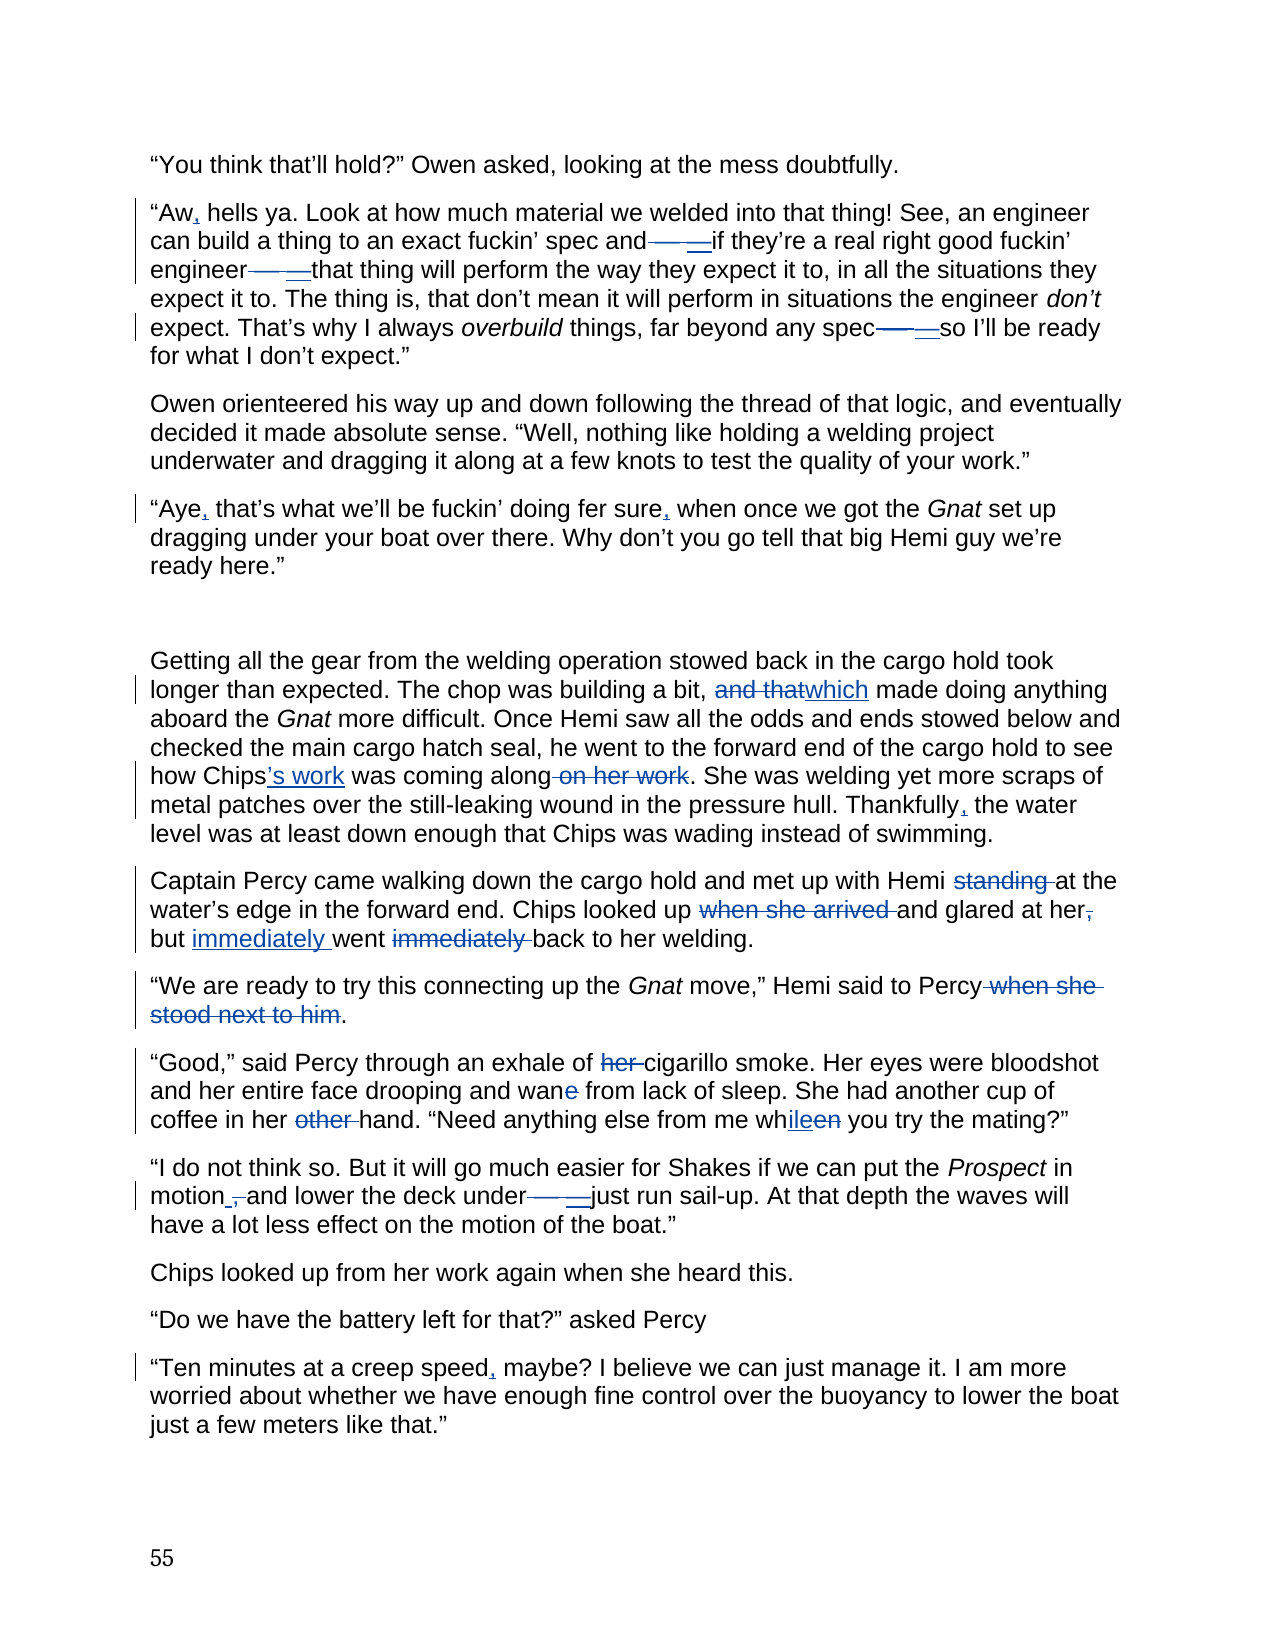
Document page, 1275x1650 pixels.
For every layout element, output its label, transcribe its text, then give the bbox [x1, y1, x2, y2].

text “Ten minutes at a creep speed, maybe? I believe we can just manage it. I am more worried about whether we have enough fine control over the buoyancy to lower the boat just a few meters like that.” [150, 1352, 1125, 1439]
text Chips looked up from her work again when she heard this. [150, 1257, 1125, 1286]
text Captain Percy came walking down the cargo hold and met up with Hemi at the water’s edge in the forward end. Chips looked up and glared at her but immediately went back to her welding. [150, 866, 1125, 952]
text “We are ready to try this connecting up the Gnat move,” Hemi said to Percy. [150, 971, 1125, 1029]
text Owen orienteered his way up and down following the thread of that logic, and eventually decided it made absolute sense. “Well, nothing like holding a welding project underwater and dragging it along at a few knots to test the quality of your work.” [150, 389, 1125, 475]
text “Do we have the battery left for that?” asked Percy [150, 1305, 1125, 1334]
text “You think that’ll hold?” Owen asked, looking at the mess doubtfully. [150, 150, 1125, 179]
text Getting all the gear from the welding operation stowed back in the cargo hold took longer than expected. The chop was building a bit, which made doing anything aboard the Gnat more difficult. Once Hemi saw all the odds and ends stowed below and checked the main cargo hatch seal, he went to the forward end of the cargo hold to see how Chips’s work was coming along. She was welding yet more scraps of metal patches over the still-leaking wound in the pressure hull. Thankfully, the water level was at least down enough that Chips was wading instead of swimming. [150, 646, 1125, 847]
text “Aw, hells ya. Look at how much material we welded into that thing! See, an engineer can build a thing to an exact fuckin’ spec and—if they’re a real right good fuckin’ engineer—that thing will perform the way they expect it to, in all the situations they expect it to. The thing is, that don’t mean it will perform in situations the engineer don’t expect. That’s why I always overbuild things, far beyond any spec—so I’ll be ready for what I don’t expect.” [150, 197, 1125, 370]
text “I do not think so. But it will go much easier for Shakes if we can put the Prospect in motion and lower the deck under—just run sail-up. At that depth the waves will have a lot less effect on the motion of the boat.” [150, 1152, 1125, 1239]
text “Good,” said Percy through an exhale of cigarillo smoke. Her eyes were bloodshot and her entire face drooping and wan from lack of sleep. She had another cup of coffee in her hand. “Need anything else from me while you try the mating?” [150, 1047, 1125, 1134]
text “Aye, that’s what we’ll be fuckin’ doing fer sure, when once we got the Gnat set up dragging under your boat over there. Why don’t you go tell that big Hemi guy we’re ready here.” [150, 494, 1125, 580]
